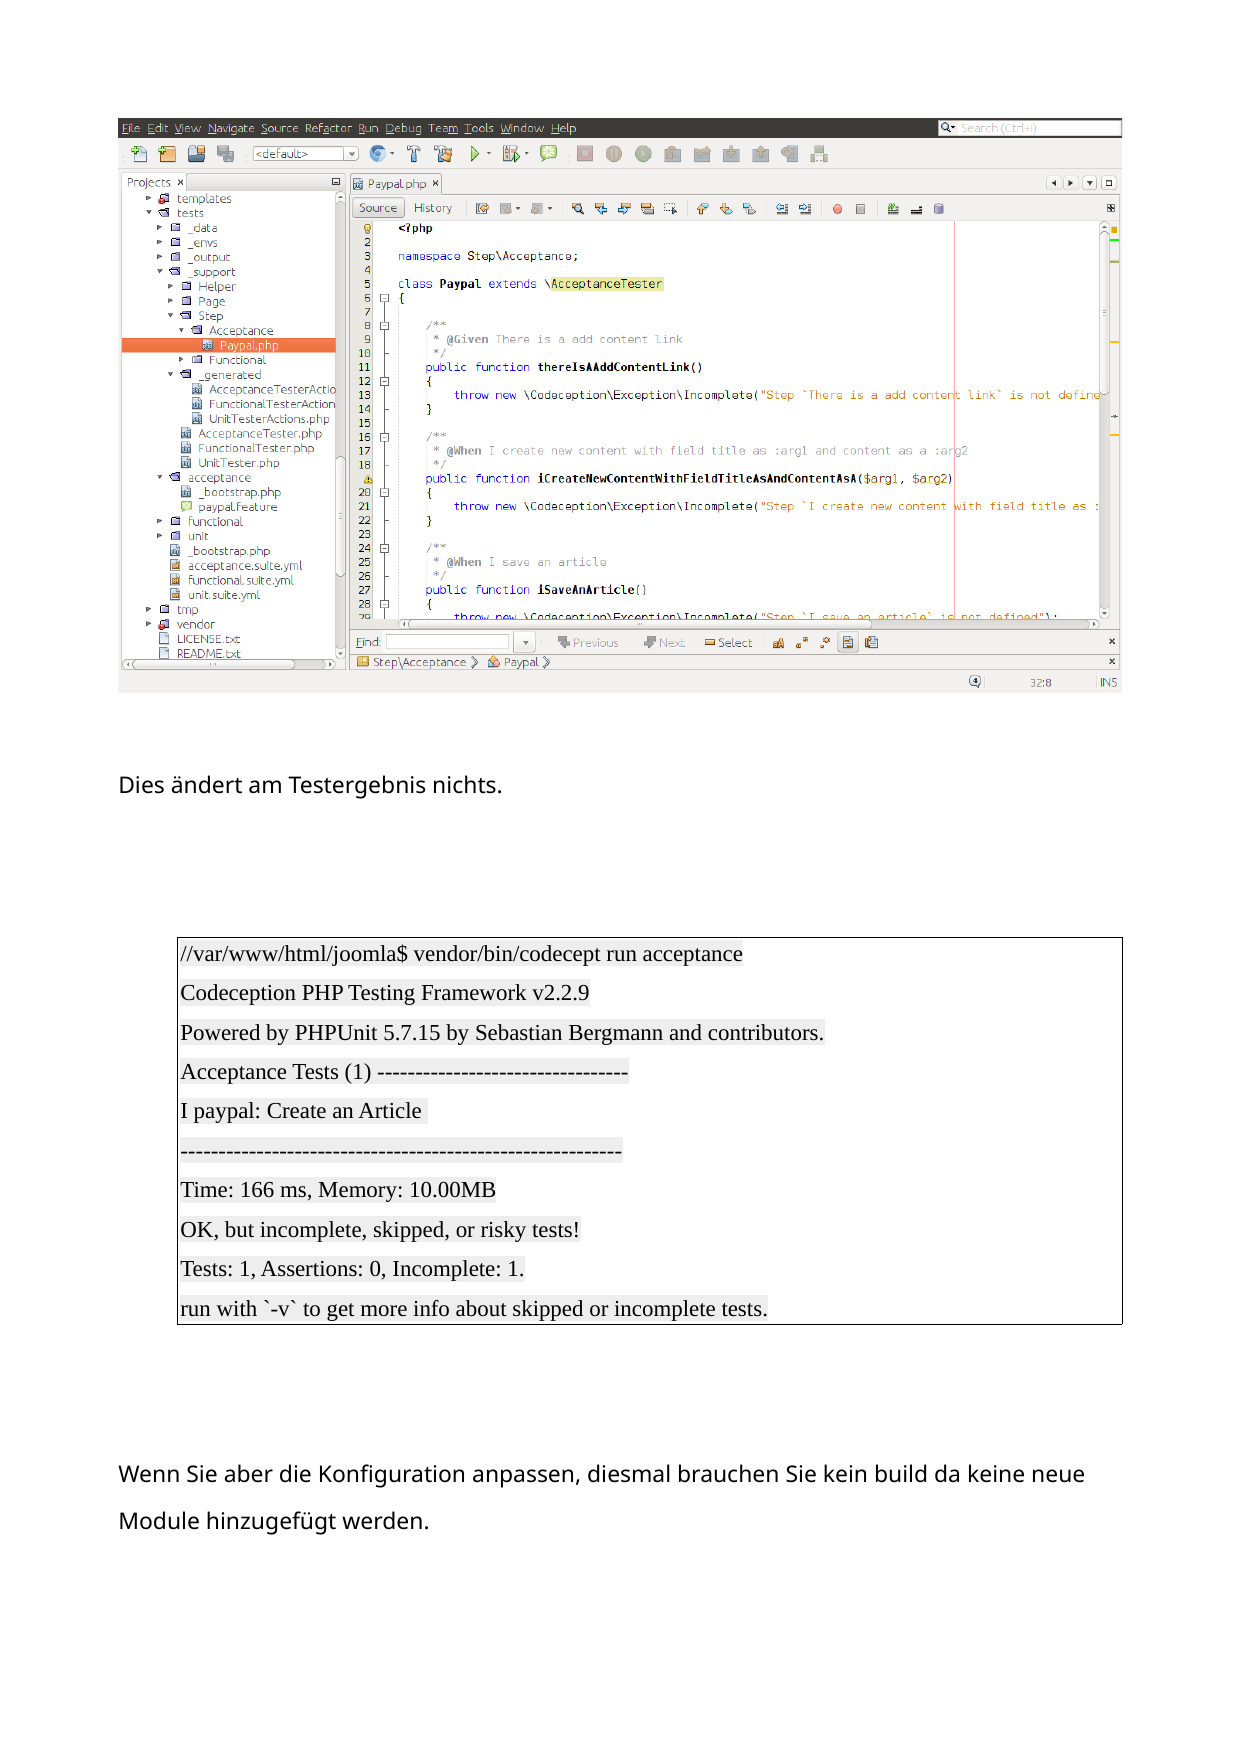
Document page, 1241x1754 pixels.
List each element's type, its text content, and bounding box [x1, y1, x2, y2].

text Dies ändert am Testergebnis nichts. [118, 769, 1122, 801]
text Wenn Sie aber die Konfiguration anpassen, diesmal brauchen Sie kein build da keine neue Module hinzugefügt werden. [118, 1458, 1122, 1536]
text //var/www/html/joomla$ vendor/bin/codecept run acceptance Codeception PHP Testing Framework v2.2.9 Powered by PHPUnit 5.7.15 by Sebastian Bergmann and contributors. Acceptance Tests (1) --------------------------------- I paypal: Create an Article ---------------------------------------------------------- Time: 166 ms, Memory: 10.00MB OK, but incomplete, skipped, or risky tests! Tests: 1, Assertions: 0, Incomplete: 1. run with `-v` to get more info about skipped or incomplete tests. [178, 938, 1122, 1324]
picture [118, 118, 1123, 693]
